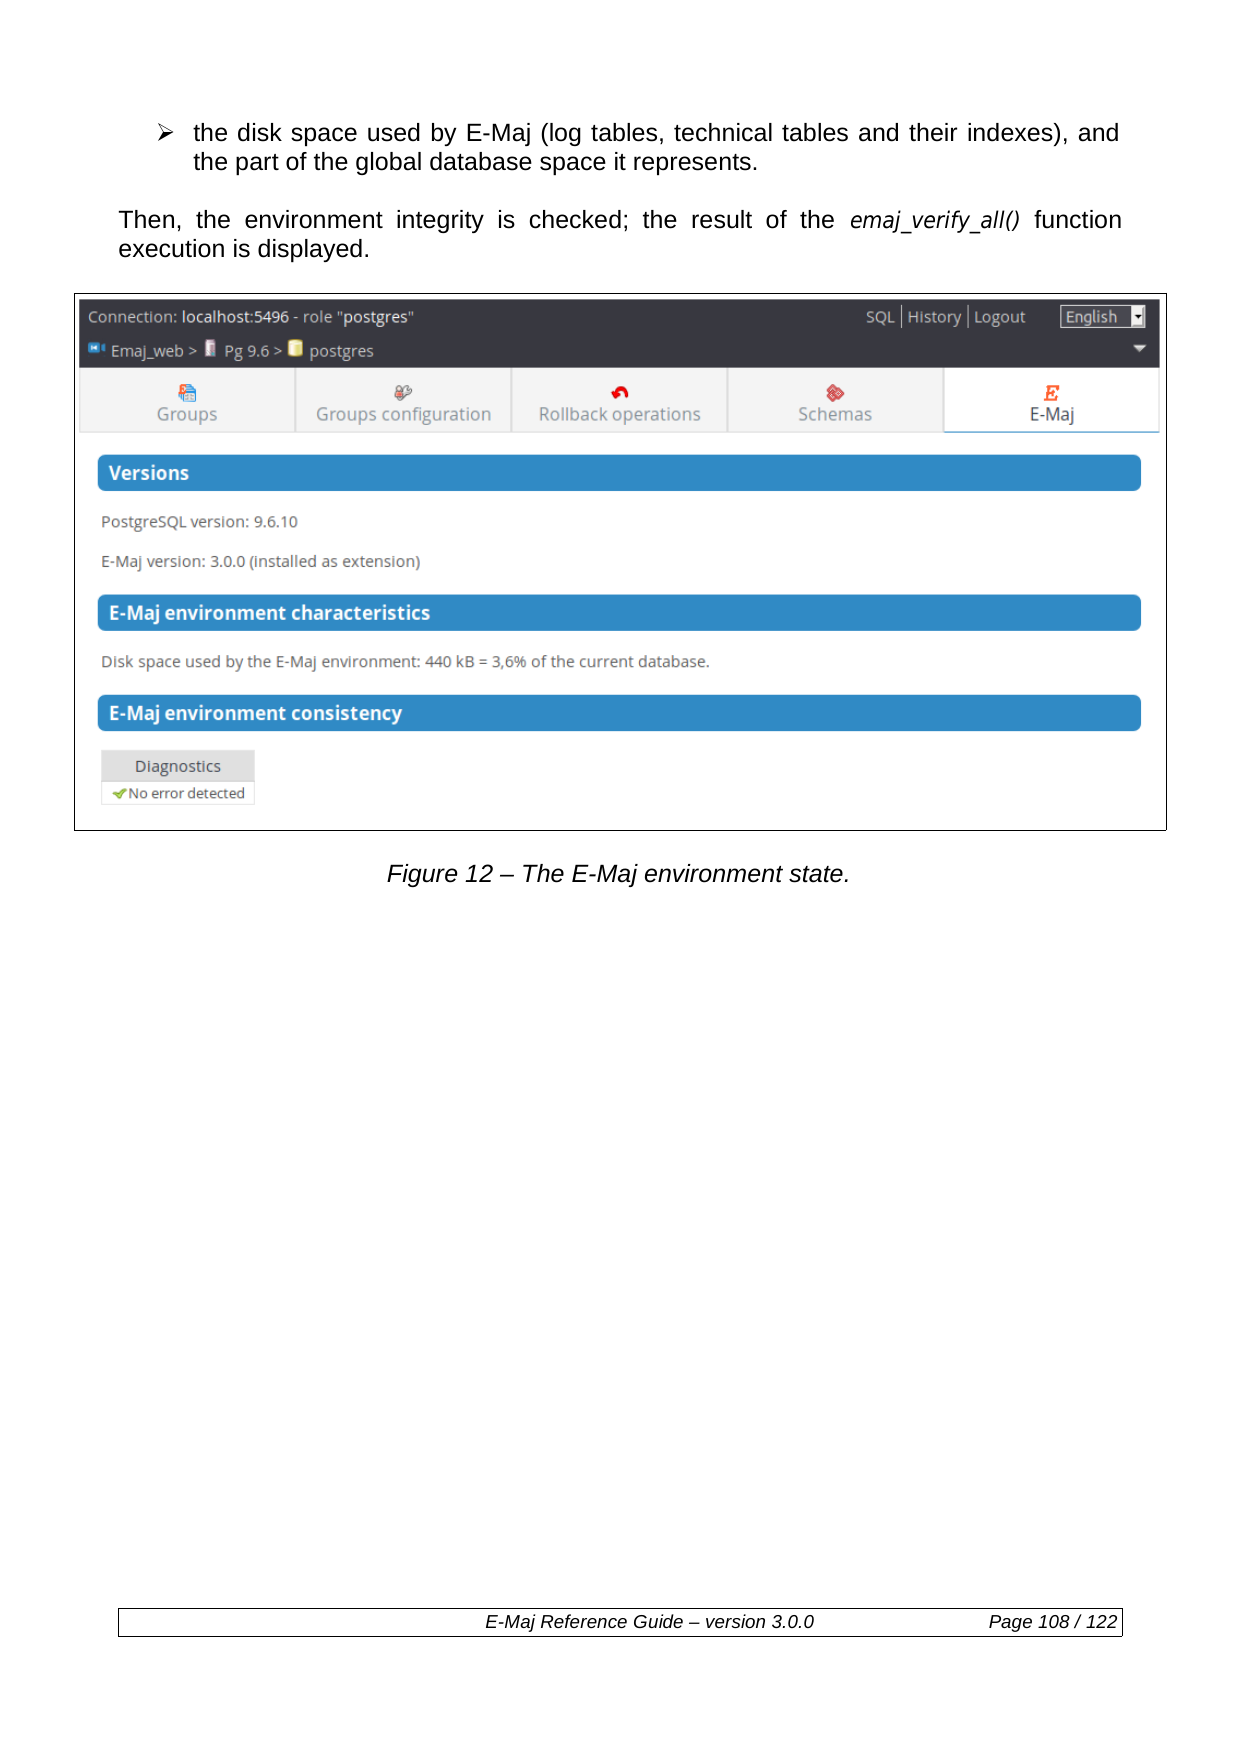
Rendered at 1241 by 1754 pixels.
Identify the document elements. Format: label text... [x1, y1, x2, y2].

picture [76, 295, 1164, 827]
text Figure 12 – The E-Maj environment state. [118, 859, 1122, 888]
text Then, the environment integrity is checked; the result of the emaj_verify_all() function execution is displayed. [118, 205, 1122, 263]
list the disk space used by E-Maj (log tables, technical tables and their indexes), and the part of the global database space it represents. [156, 118, 1122, 176]
